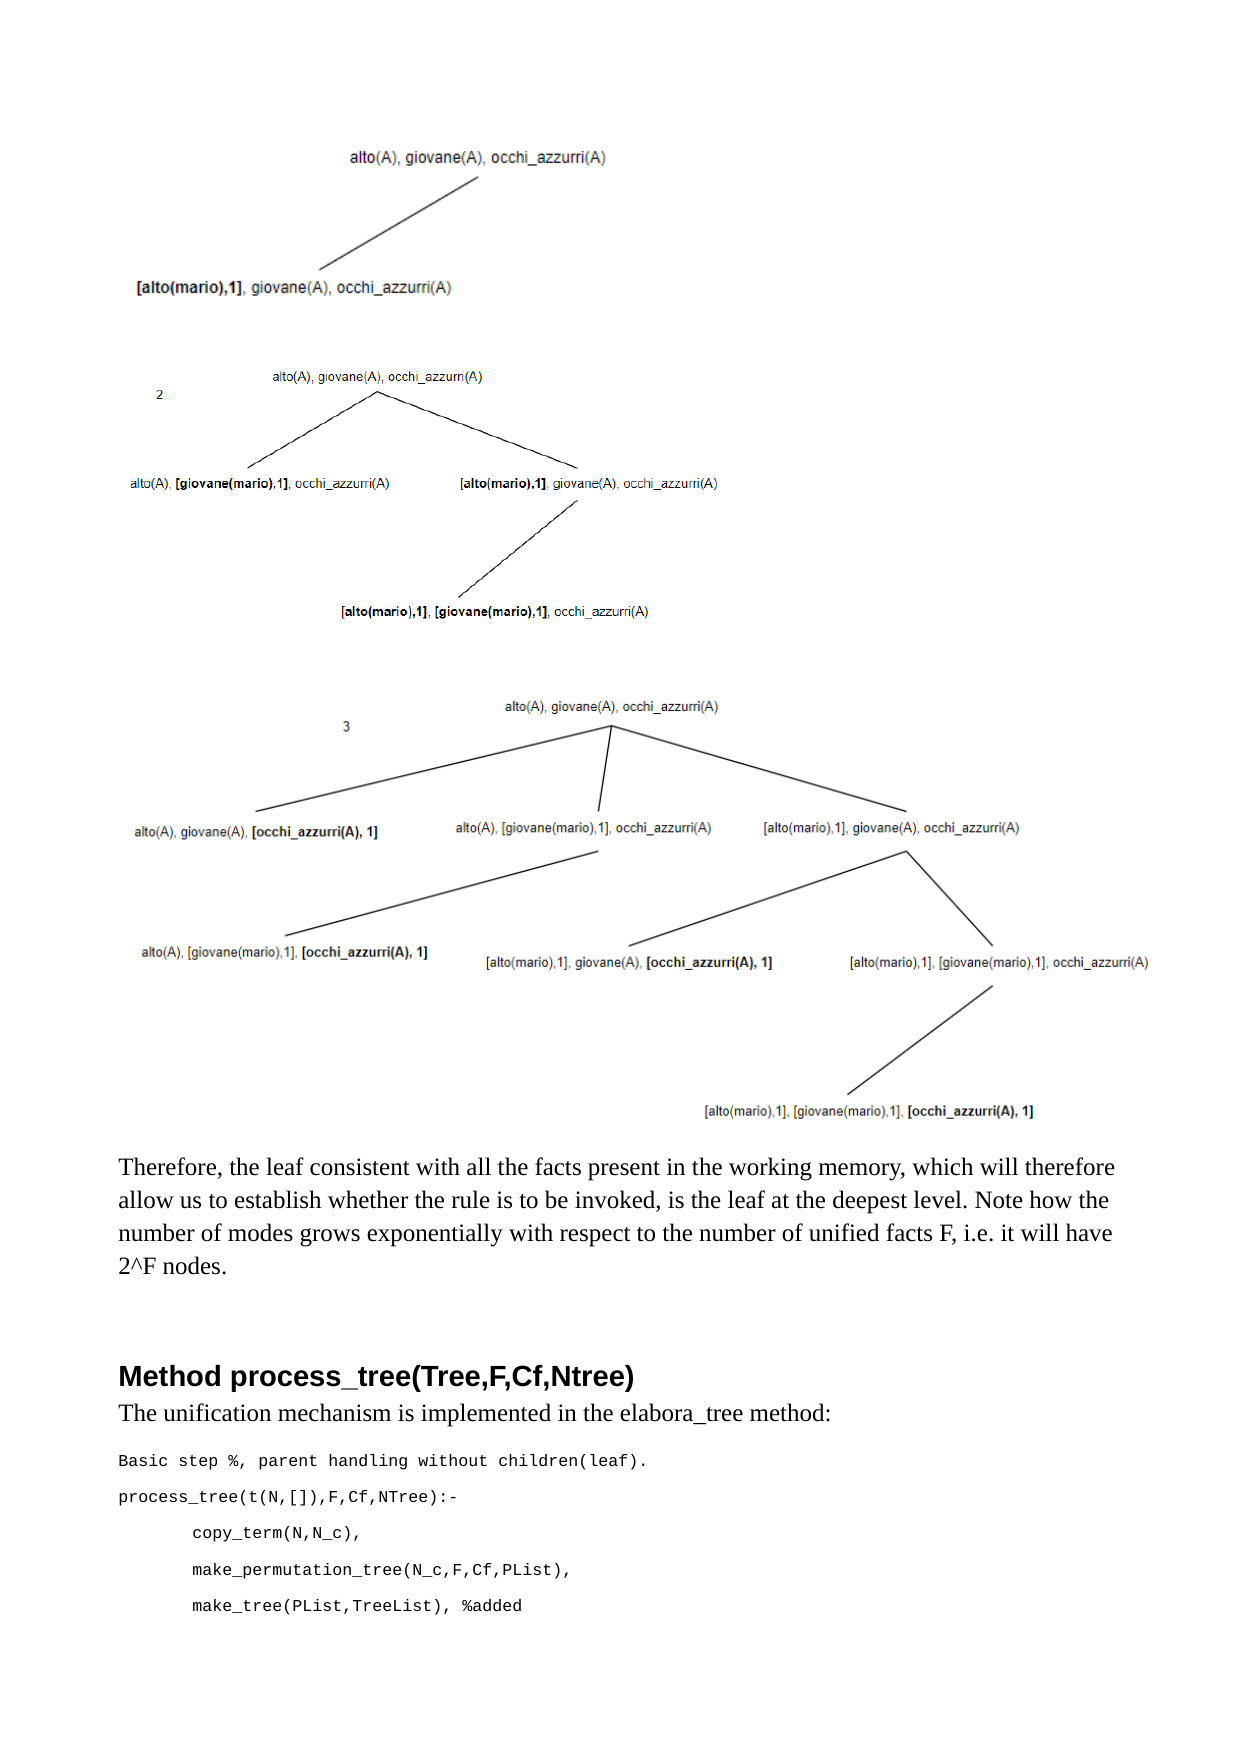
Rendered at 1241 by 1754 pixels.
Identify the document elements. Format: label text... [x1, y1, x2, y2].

text Basic step %, parent handling without children(leaf). [118, 1452, 1122, 1471]
text make_tree(PList,TreeList), %added [118, 1597, 1122, 1616]
text Therefore, the leaf consistent with all the facts present in the working memory, which will therefore allow us to establish whether the rule is to be invoked, is the leaf at the deepest level. Note how the number of modes grows exponentially with respect to the number of unified facts F, i.e. it will have 2^F nodes. [118, 1152, 1122, 1280]
text process_tree(t(N,[]),F,Cf,NTree):- [118, 1489, 1122, 1507]
text The unification mechanism is implemented in the elabora_tree method: [6, 1398, 1122, 1427]
text copy_term(N,N_c), [118, 1525, 1122, 1544]
subtitle Method process_tree(Tree,F,Cf,Ntree) [118, 1359, 1122, 1392]
text make_permutation_tree(N_c,F,Cf,PList), [118, 1561, 1122, 1580]
